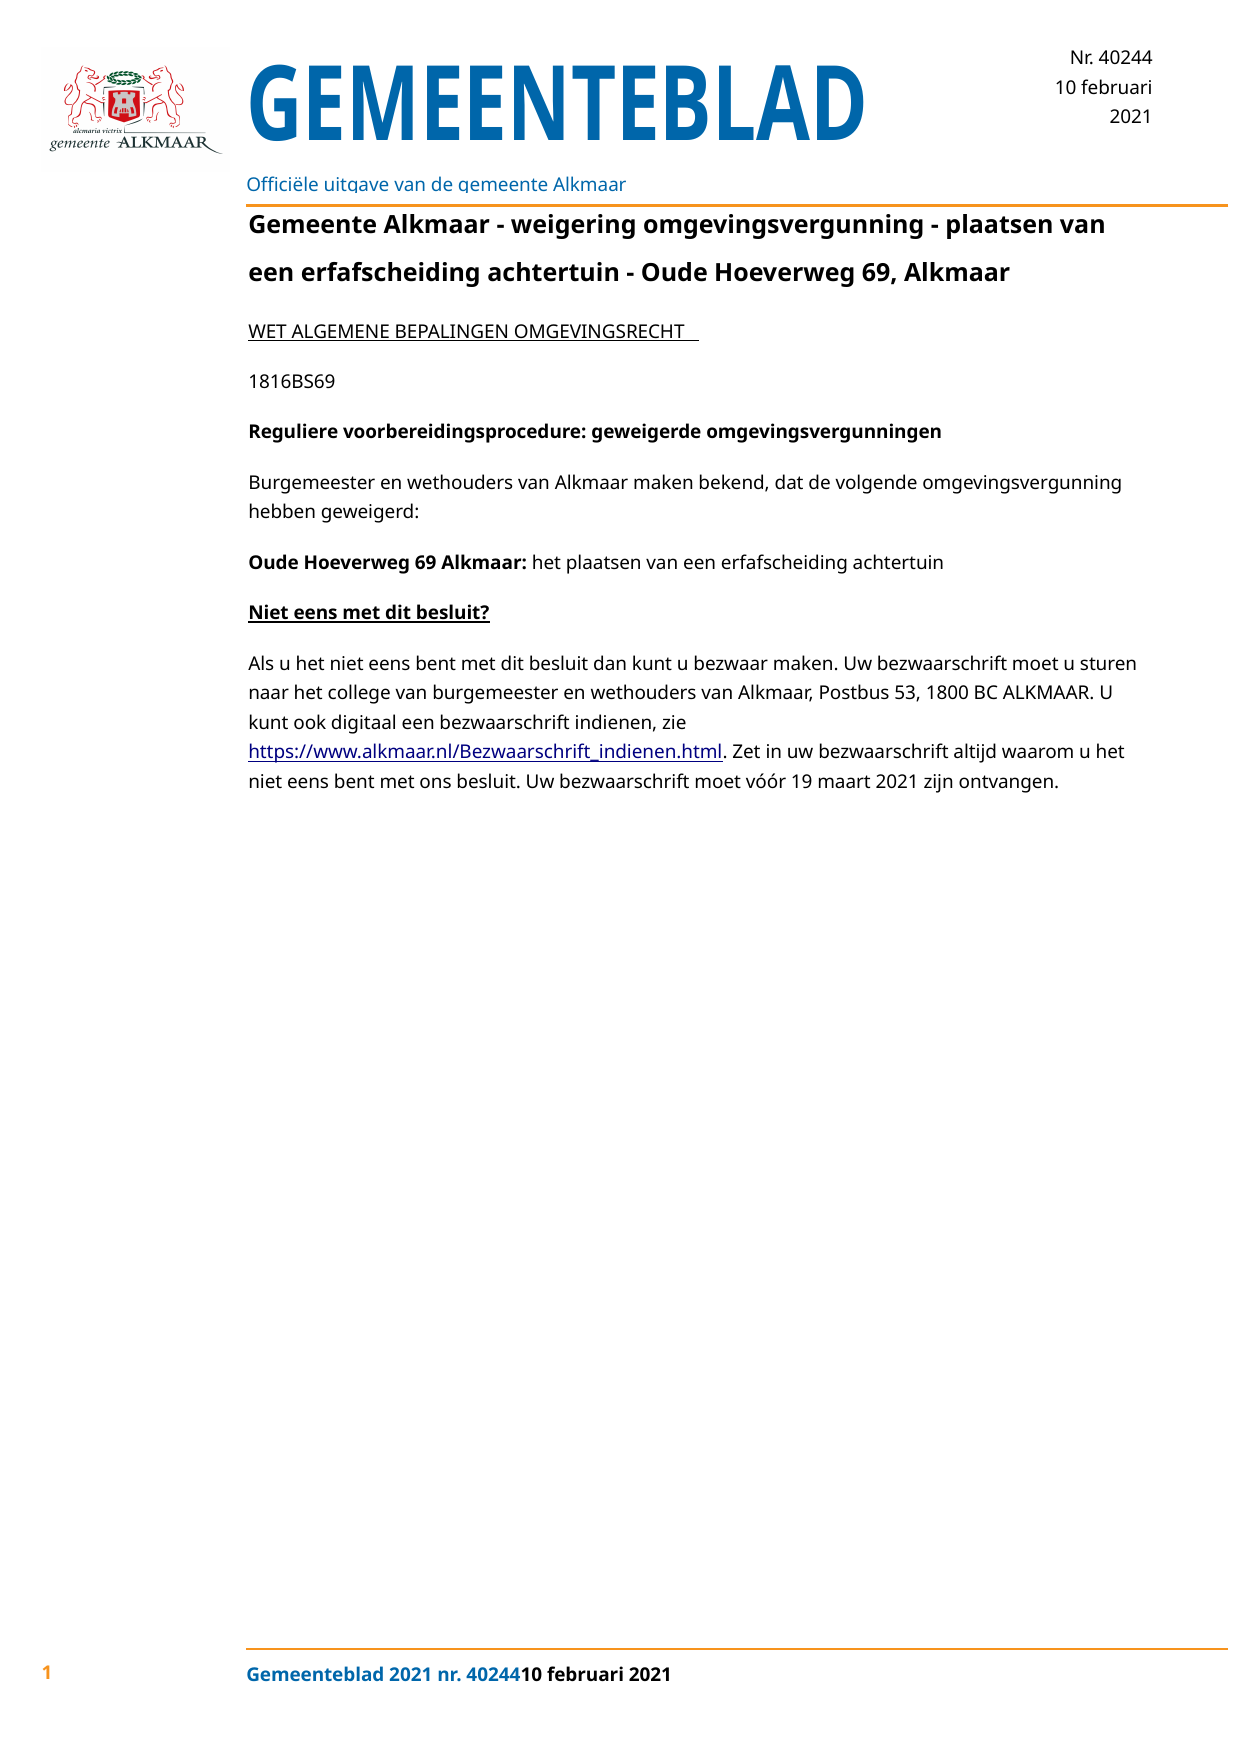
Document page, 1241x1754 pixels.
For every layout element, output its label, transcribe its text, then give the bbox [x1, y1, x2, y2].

text Niet eens met dit besluit? [248, 599, 1152, 625]
text Burgemeester en wethouders van Alkmaar maken bekend, dat de volgende omgevingsvergunning hebben geweigerd: [248, 469, 1152, 524]
text WET ALGEMENE BEPALINGEN OMGEVINGSRECHT [248, 318, 1152, 344]
text 1816BS69 [248, 368, 1152, 394]
text Als u het niet eens bent met dit besluit dan kunt u bezwaar maken. Uw bezwaarschrift moet u sturen naar het college van burgemeester en wethouders van Alkmaar, Postbus 53, 1800 BC ALKMAAR. U kunt ook digitaal een bezwaarschrift indienen, zie https://www.alkmaar.nl/Bezwaarschrift_indienen.html. Zet in uw bezwaarschrift altijd waarom u het niet eens bent met ons besluit. Uw bezwaarschrift moet vóór 19 maart 2021 zijn ontvangen. [248, 650, 1152, 794]
text Oude Hoeverweg 69 Alkmaar: het plaatsen van een erfafscheiding achtertuin [248, 549, 1152, 575]
text Gemeente Alkmaar - weigering omgevingsvergunning - plaatsen van een erfafscheiding achtertuin - Oude Hoeverweg 69, Alkmaar [248, 207, 1152, 288]
text Reguliere voorbereidingsprocedure: geweigerde omgevingsvergunningen [248, 419, 1152, 444]
picture [41, 47, 231, 172]
